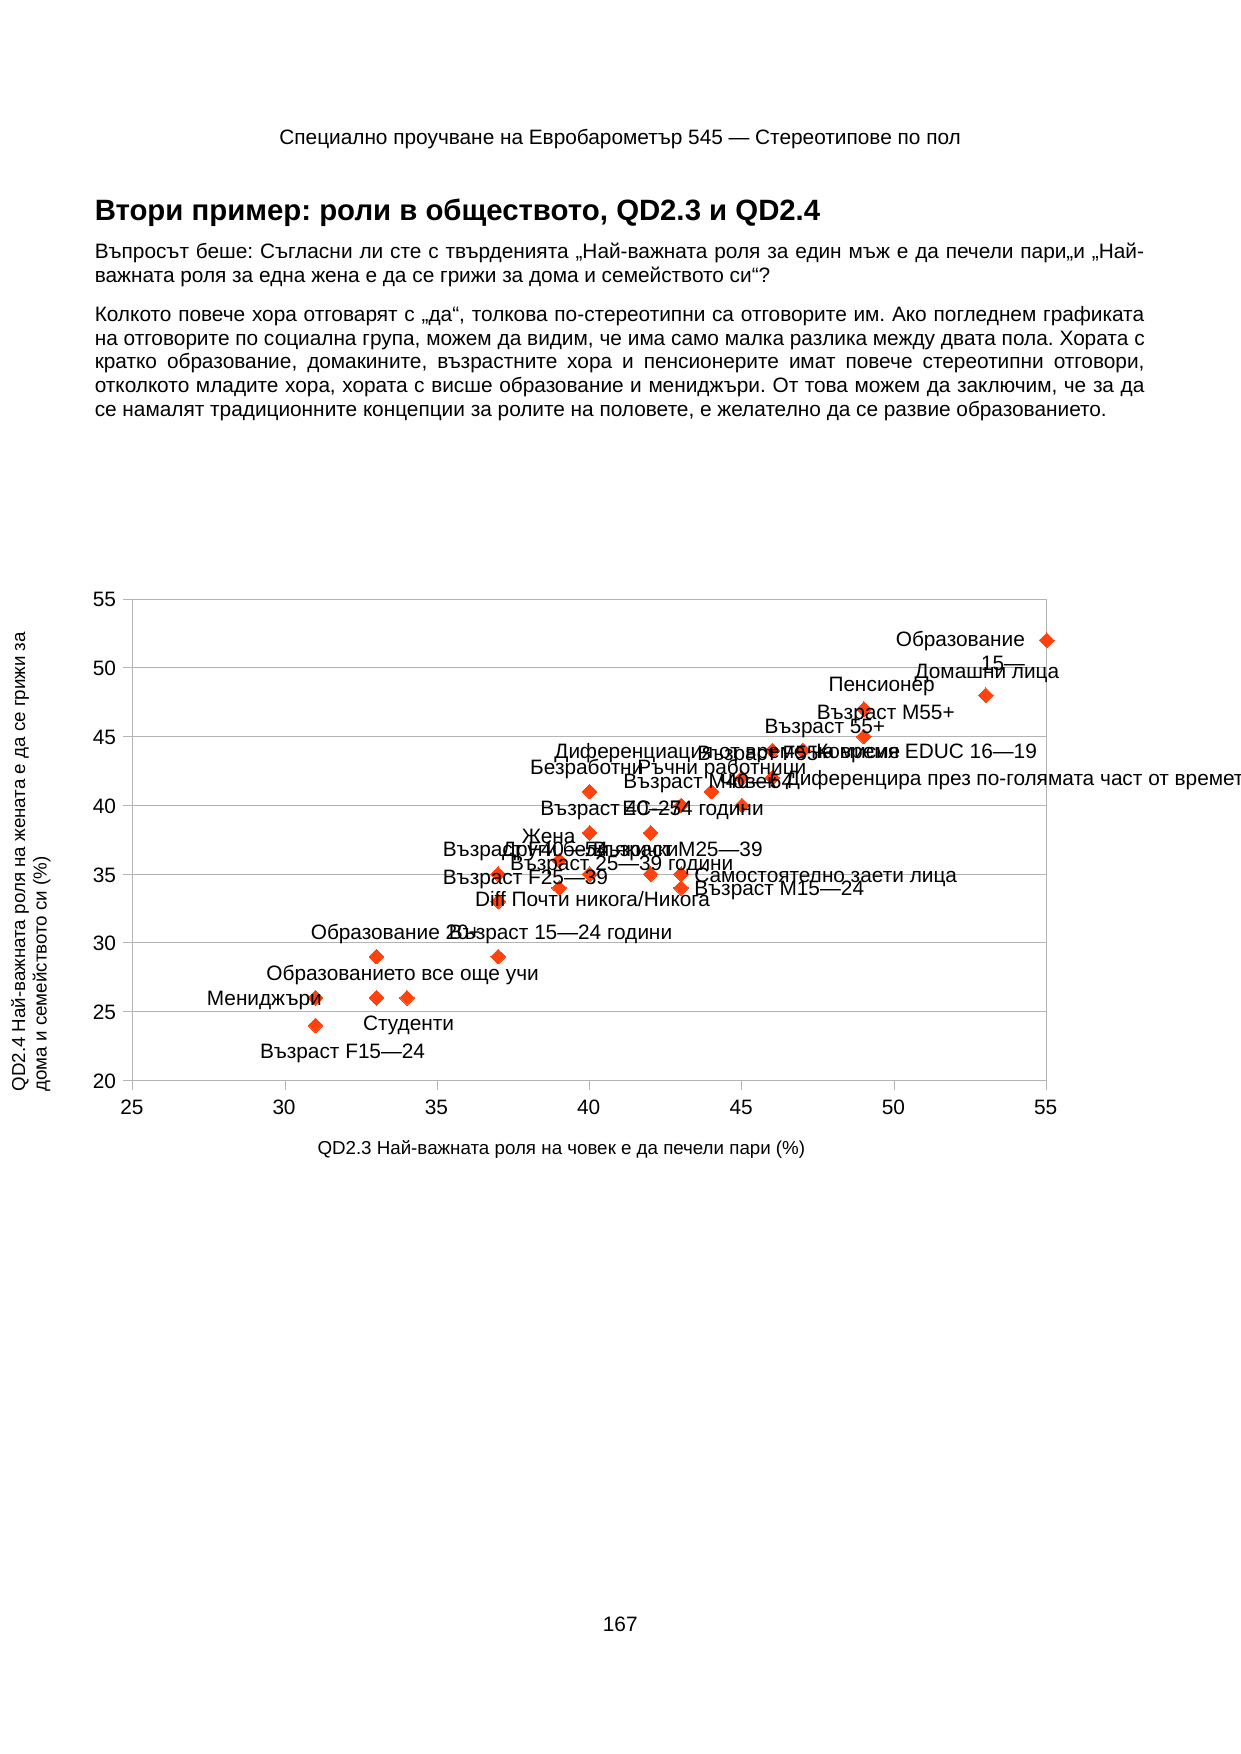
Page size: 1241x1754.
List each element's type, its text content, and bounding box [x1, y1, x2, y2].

text Колкото повече хора отговарят с „да“, толкова по-стереотипни са отговорите им. Ако погледнем графиката на отговорите по социална група, можем да видим, че има само малка разлика между двата пола. Хората с кратко образование, домакините, възрастните хора и пенсионерите имат повече стереотипни отговори, отколкото младите хора, хората с висше образование и мениджъри. От това можем да заключим, че за да се намалят традиционните концепции за ролите на половете, е желателно да се развие образованието. [94, 301, 1146, 421]
subtitle Втори пример: роли в обществото, QD2.3 и QD2.4 [94, 193, 1146, 226]
text Въпросът беше: Съгласни ли сте с твърденията „Най-важната роля за един мъж е да печели пари„и „Най-важната роля за една жена е да се грижи за дома и семейството си“? [94, 239, 1146, 287]
